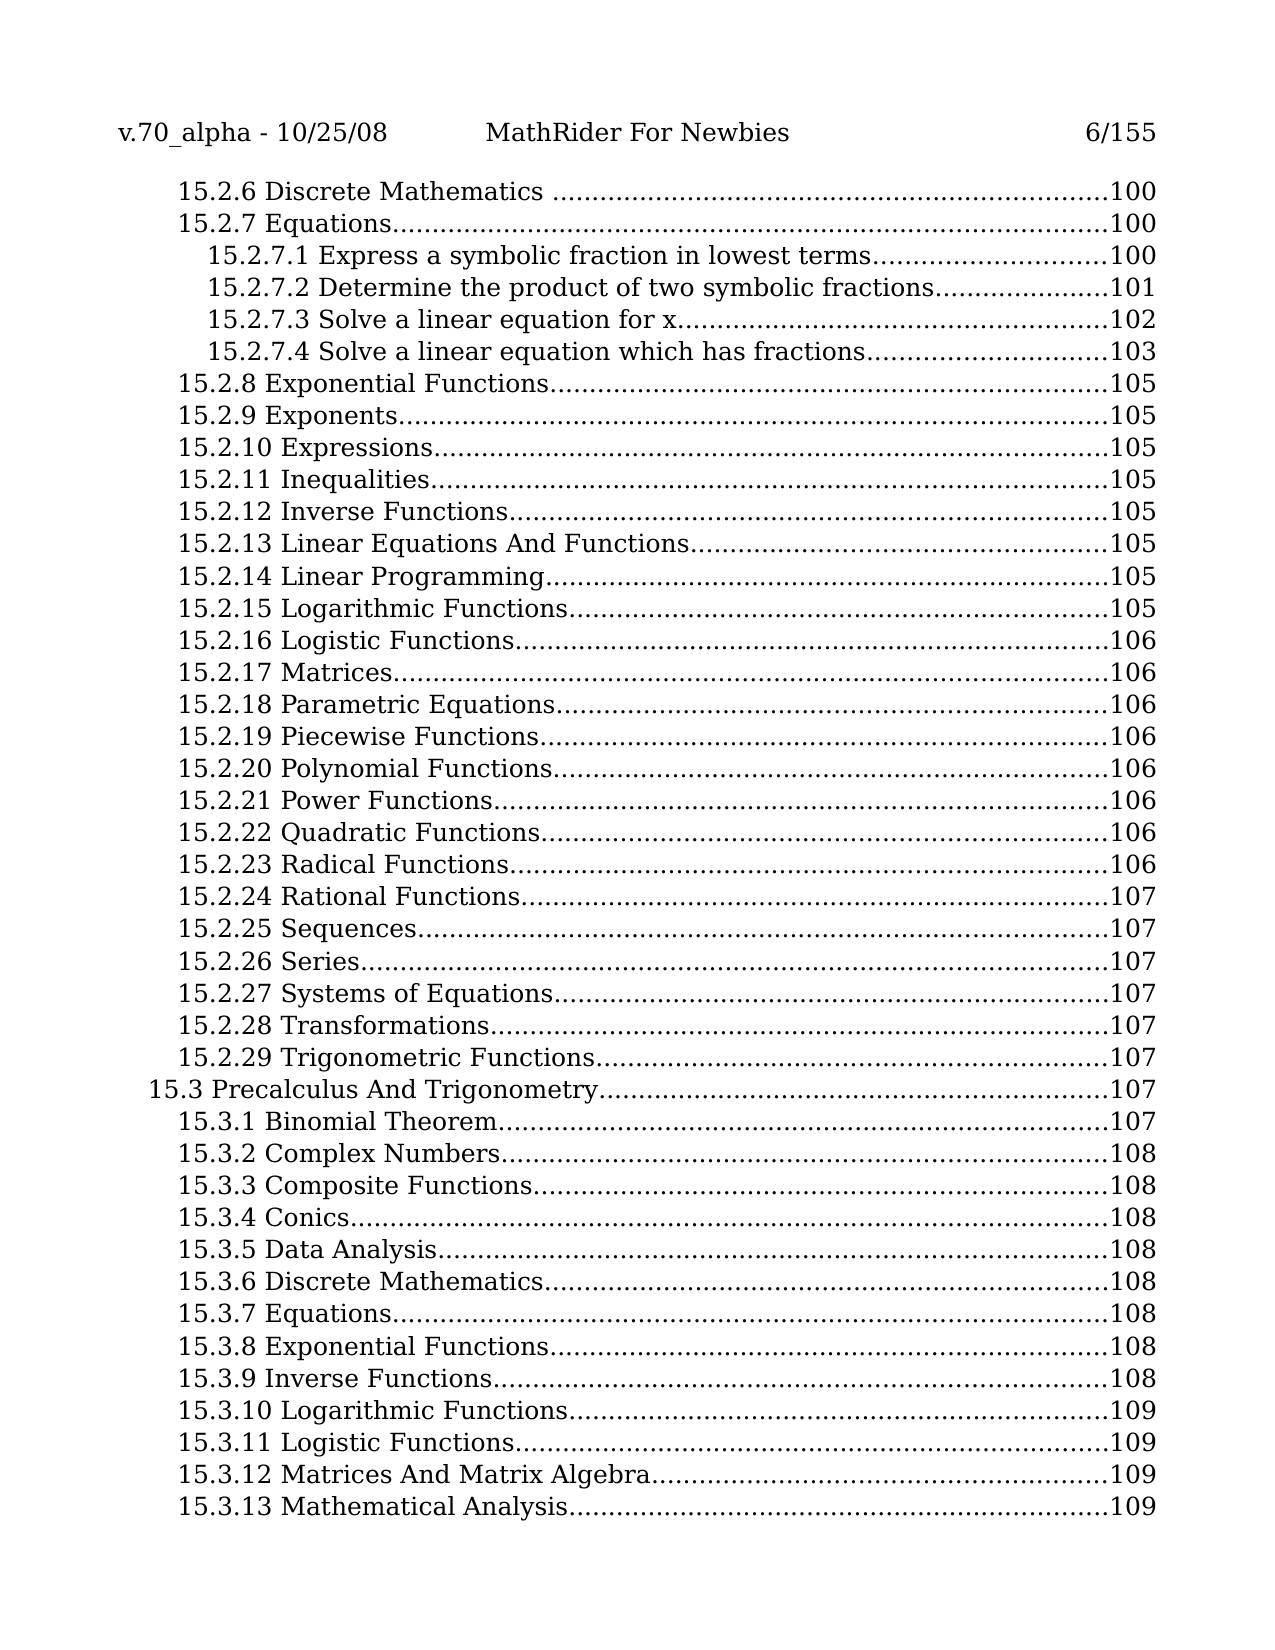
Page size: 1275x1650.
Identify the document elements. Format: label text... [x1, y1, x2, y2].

text 15.2.18 Parametric Equations 106 [177, 690, 1157, 719]
text 15.2.25 Sequences 107 [177, 915, 1157, 944]
text 15.2.7 Equations 100 [177, 209, 1157, 238]
text 15.2.14 Linear Programming 105 [177, 562, 1157, 591]
text 15.2.24 Rational Functions 107 [177, 883, 1157, 912]
text 15.2.8 Exponential Functions 105 [177, 369, 1157, 398]
text 15.3.1 Binomial Theorem 107 [177, 1107, 1157, 1136]
text 15.2.6 Discrete Mathematics 100 [177, 177, 1157, 206]
text 15.3.3 Composite Functions 108 [177, 1171, 1157, 1201]
text 15.3.12 Matrices And Matrix Algebra 109 [177, 1460, 1157, 1489]
text 15.3.9 Inverse Functions 108 [177, 1364, 1157, 1393]
text 15.2.23 Radical Functions 106 [177, 851, 1157, 880]
text 15.2.26 Series 107 [177, 947, 1157, 976]
text 15.2.15 Logarithmic Functions 105 [177, 594, 1157, 623]
text 15.2.28 Transformations 107 [177, 1011, 1157, 1040]
text 15.2.13 Linear Equations And Functions 105 [177, 530, 1157, 559]
text 15.3.2 Complex Numbers 108 [177, 1139, 1157, 1168]
text 15.3.13 Mathematical Analysis 109 [177, 1492, 1157, 1521]
text 15.3.11 Logistic Functions 109 [177, 1428, 1157, 1457]
text 15.2.7.4 Solve a linear equation which has fractions 103 [207, 337, 1157, 366]
text 15.3 Precalculus And Trigonometry 107 [148, 1075, 1157, 1104]
text 15.2.9 Exponents 105 [177, 401, 1157, 431]
text 15.2.19 Piecewise Functions 106 [177, 722, 1157, 751]
text 15.3.6 Discrete Mathematics 108 [177, 1268, 1157, 1297]
text 15.2.10 Expressions 105 [177, 433, 1157, 463]
text 15.2.22 Quadratic Functions 106 [177, 818, 1157, 848]
text 15.2.7.2 Determine the product of two symbolic fractions 101 [207, 273, 1157, 302]
text 15.2.29 Trigonometric Functions 107 [177, 1043, 1157, 1072]
text 15.2.17 Matrices 106 [177, 658, 1157, 687]
text 15.2.12 Inverse Functions 105 [177, 498, 1157, 527]
text 15.2.11 Inequalities 105 [177, 466, 1157, 495]
text 15.3.10 Logarithmic Functions 109 [177, 1396, 1157, 1425]
text 15.2.7.1 Express a symbolic fraction in lowest terms 100 [207, 241, 1157, 270]
text 15.3.4 Conics 108 [177, 1203, 1157, 1233]
text 15.2.16 Logistic Functions 106 [177, 626, 1157, 655]
text 15.2.7.3 Solve a linear equation for x 102 [207, 305, 1157, 334]
text 15.2.21 Power Functions 106 [177, 786, 1157, 816]
text 15.2.27 Systems of Equations 107 [177, 979, 1157, 1008]
text 15.3.8 Exponential Functions 108 [177, 1332, 1157, 1361]
text 15.2.20 Polynomial Functions 106 [177, 754, 1157, 783]
text 15.3.7 Equations 108 [177, 1300, 1157, 1329]
text 15.3.5 Data Analysis 108 [177, 1236, 1157, 1265]
